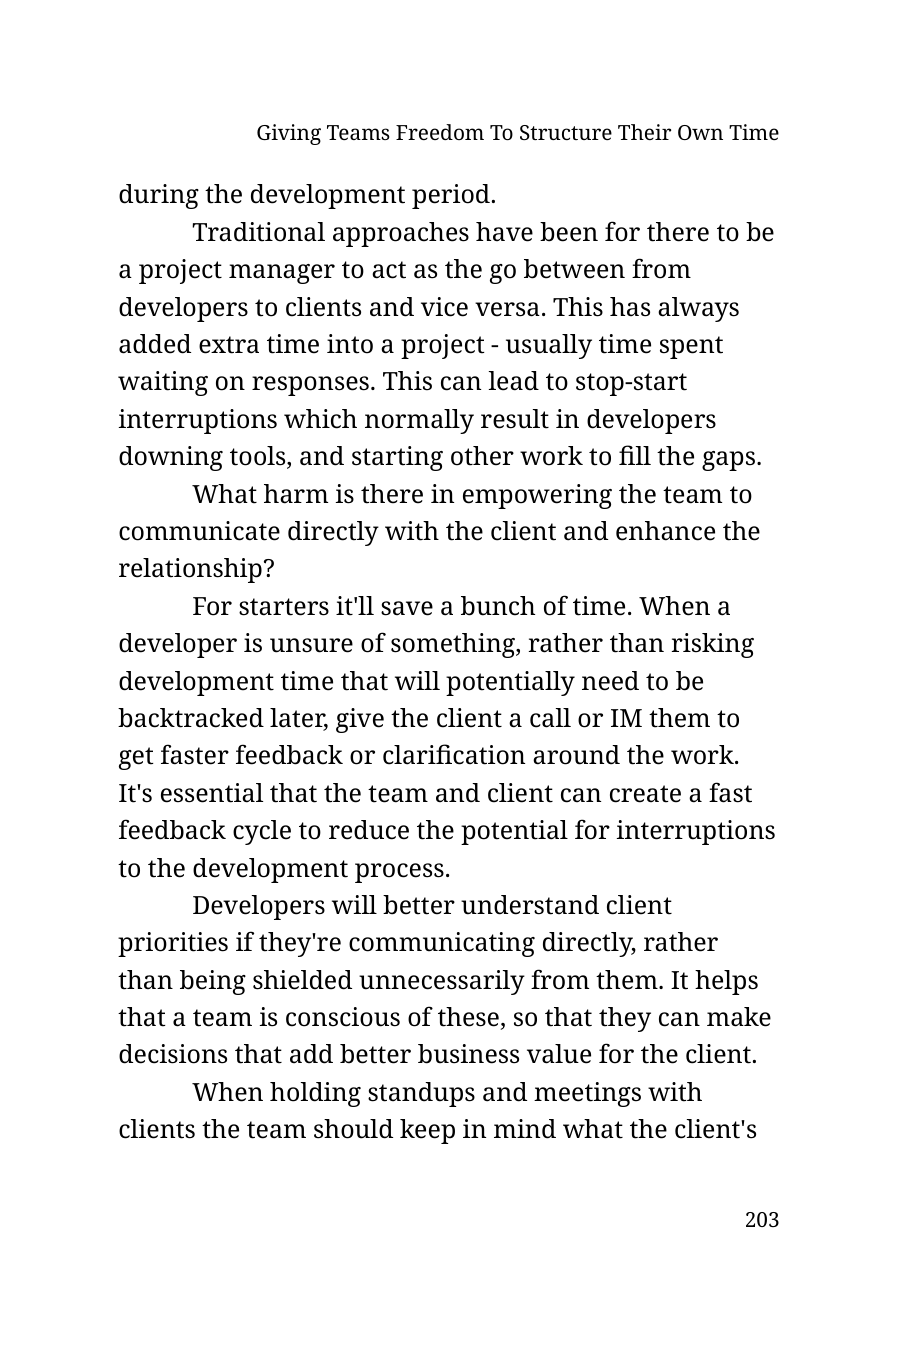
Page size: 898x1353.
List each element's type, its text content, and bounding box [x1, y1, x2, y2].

text What harm is there in empowering the team to communicate directly with the client and enhance the relationship? [118, 476, 779, 585]
text Traditional approaches have been for there to be a project manager to act as the go between from developers to clients and vice versa. This has always added extra time into a project - usually time spent waiting on responses. This can lead to stop-start interruptions which normally result in developers downing tools, and starting other work to fill the gaps. [118, 214, 779, 473]
text For starters it'll save a bunch of time. When a developer is unsure of something, rather than risking development time that will potentially need to be backtracked later, give the client a call or IM them to get faster feedback or clarification around the work. It's essential that the team and client can create a fast feedback cycle to reduce the potential for interruptions to the development process. [118, 588, 779, 884]
text When holding standups and meetings with clients the team should keep in mind what the client's [118, 1074, 779, 1146]
text Developers will better understand client priorities if they're communicating directly, rather than being shielded unnecessarily from them. It helps that a team is conscious of these, so that they can make decisions that add better business value for the client. [118, 888, 779, 1071]
text during the development period. [118, 177, 779, 211]
